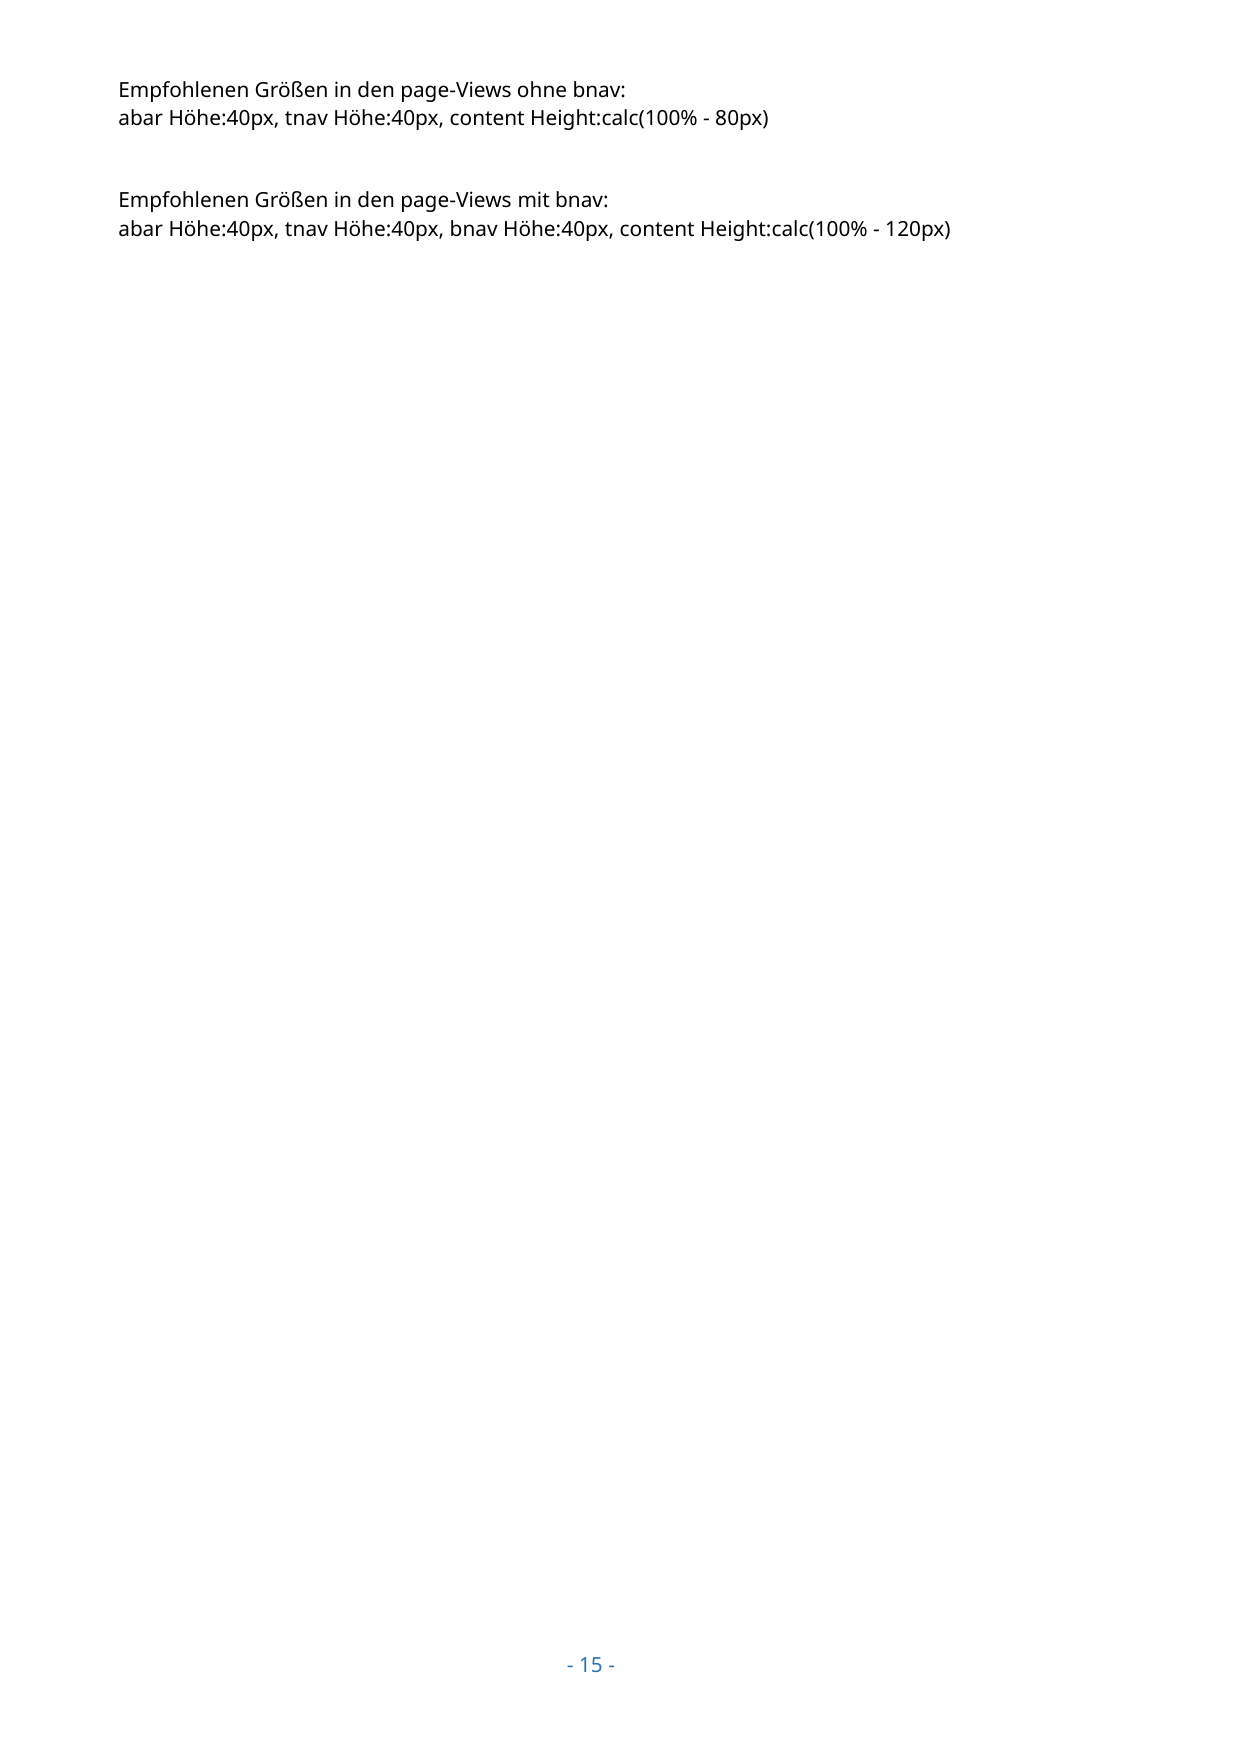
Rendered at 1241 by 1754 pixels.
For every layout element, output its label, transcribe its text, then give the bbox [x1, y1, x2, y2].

text Empfohlenen Größen in den page-Views mit bnav: abar Höhe:40px, tnav Höhe:40px, bnav Höhe:40px, content Height:calc(100% - 120px) [118, 185, 1169, 242]
text Empfohlenen Größen in den page-Views ohne bnav: abar Höhe:40px, tnav Höhe:40px, content Height:calc(100% - 80px) [118, 75, 1169, 132]
